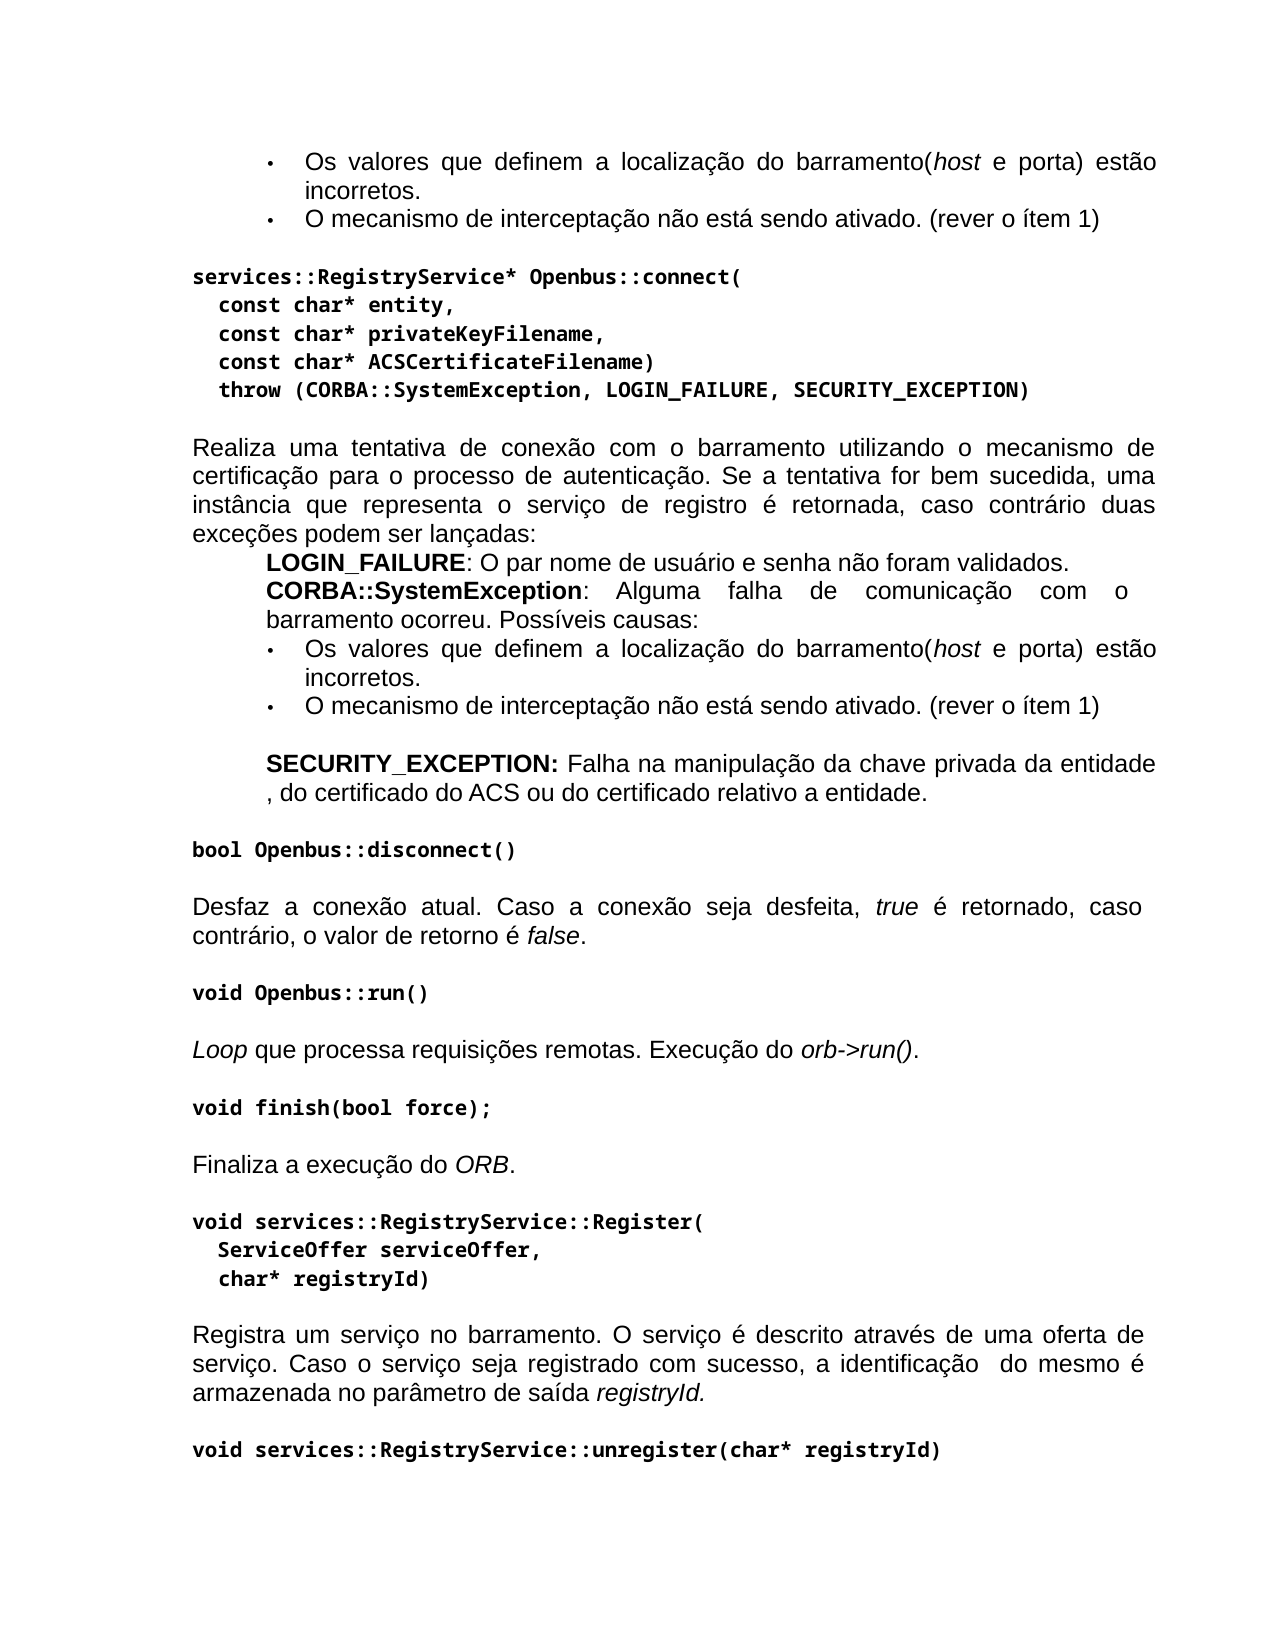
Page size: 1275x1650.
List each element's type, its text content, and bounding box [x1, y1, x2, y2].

text services::RegistryService* Openbus::connect( [118, 262, 1157, 290]
text char* registryId) [118, 1264, 1157, 1292]
text Loop que processa requisições remotas. Execução do orb->run(). [118, 1035, 1157, 1064]
text SECURITY_EXCEPTION: Falha na manipulação da chave privada da entidade , do certificado do ACS ou do certificado relativo a entidade. [118, 749, 1157, 806]
text const char* entity, [118, 290, 1157, 319]
text void services::RegistryService::Register( [118, 1207, 1157, 1235]
text ServiceOffer serviceOffer, [118, 1235, 1157, 1264]
text void finish(bool force); [118, 1093, 1157, 1121]
list O mecanismo de interceptação não está sendo ativado. (rever o ítem 1) [267, 691, 1157, 720]
text const char* privateKeyFilename, [118, 319, 1157, 347]
text Registra um serviço no barramento. O serviço é descrito através de uma oferta de serviço. Caso o serviço seja registrado com sucesso, a identificação do mesmo é armazenada no parâmetro de saída registryId. [118, 1321, 1157, 1407]
text void services::RegistryService::unregister(char* registryId) [44, 1436, 1157, 1464]
text Realiza uma tentativa de conexão com o barramento utilizando o mecanismo de certificação para o processo de autenticação. Se a tentativa for bem sucedida, uma instância que representa o serviço de registro é retornada, caso contrário duas exceções podem ser lançadas: [192, 432, 1157, 547]
list O mecanismo de interceptação não está sendo ativado. (rever o ítem 1) [267, 204, 1157, 233]
text Desfaz a conexão atual. Caso a conexão seja desfeita, true é retornado, caso contrário, o valor de retorno é false. [118, 892, 1157, 949]
list Os valores que definem a localização do barramento(host e porta) estão incorretos. [267, 147, 1157, 204]
text LOGIN_FAILURE: O par nome de usuário e senha não foram validados. [192, 547, 1157, 576]
text throw (CORBA::SystemException, LOGIN_FAILURE, SECURITY_EXCEPTION) [118, 376, 1157, 404]
text Finaliza a execução do ORB. [118, 1149, 1157, 1178]
text void Openbus::run() [118, 978, 1157, 1006]
text CORBA::SystemException: Alguma falha de comunicação com o barramento ocorreu. Possíveis causas: [192, 576, 1157, 634]
text const char* ACSCertificateFilename) [118, 347, 1157, 376]
text bool Openbus::disconnect() [118, 835, 1157, 863]
list Os valores que definem a localização do barramento(host e porta) estão incorretos. [267, 634, 1157, 691]
